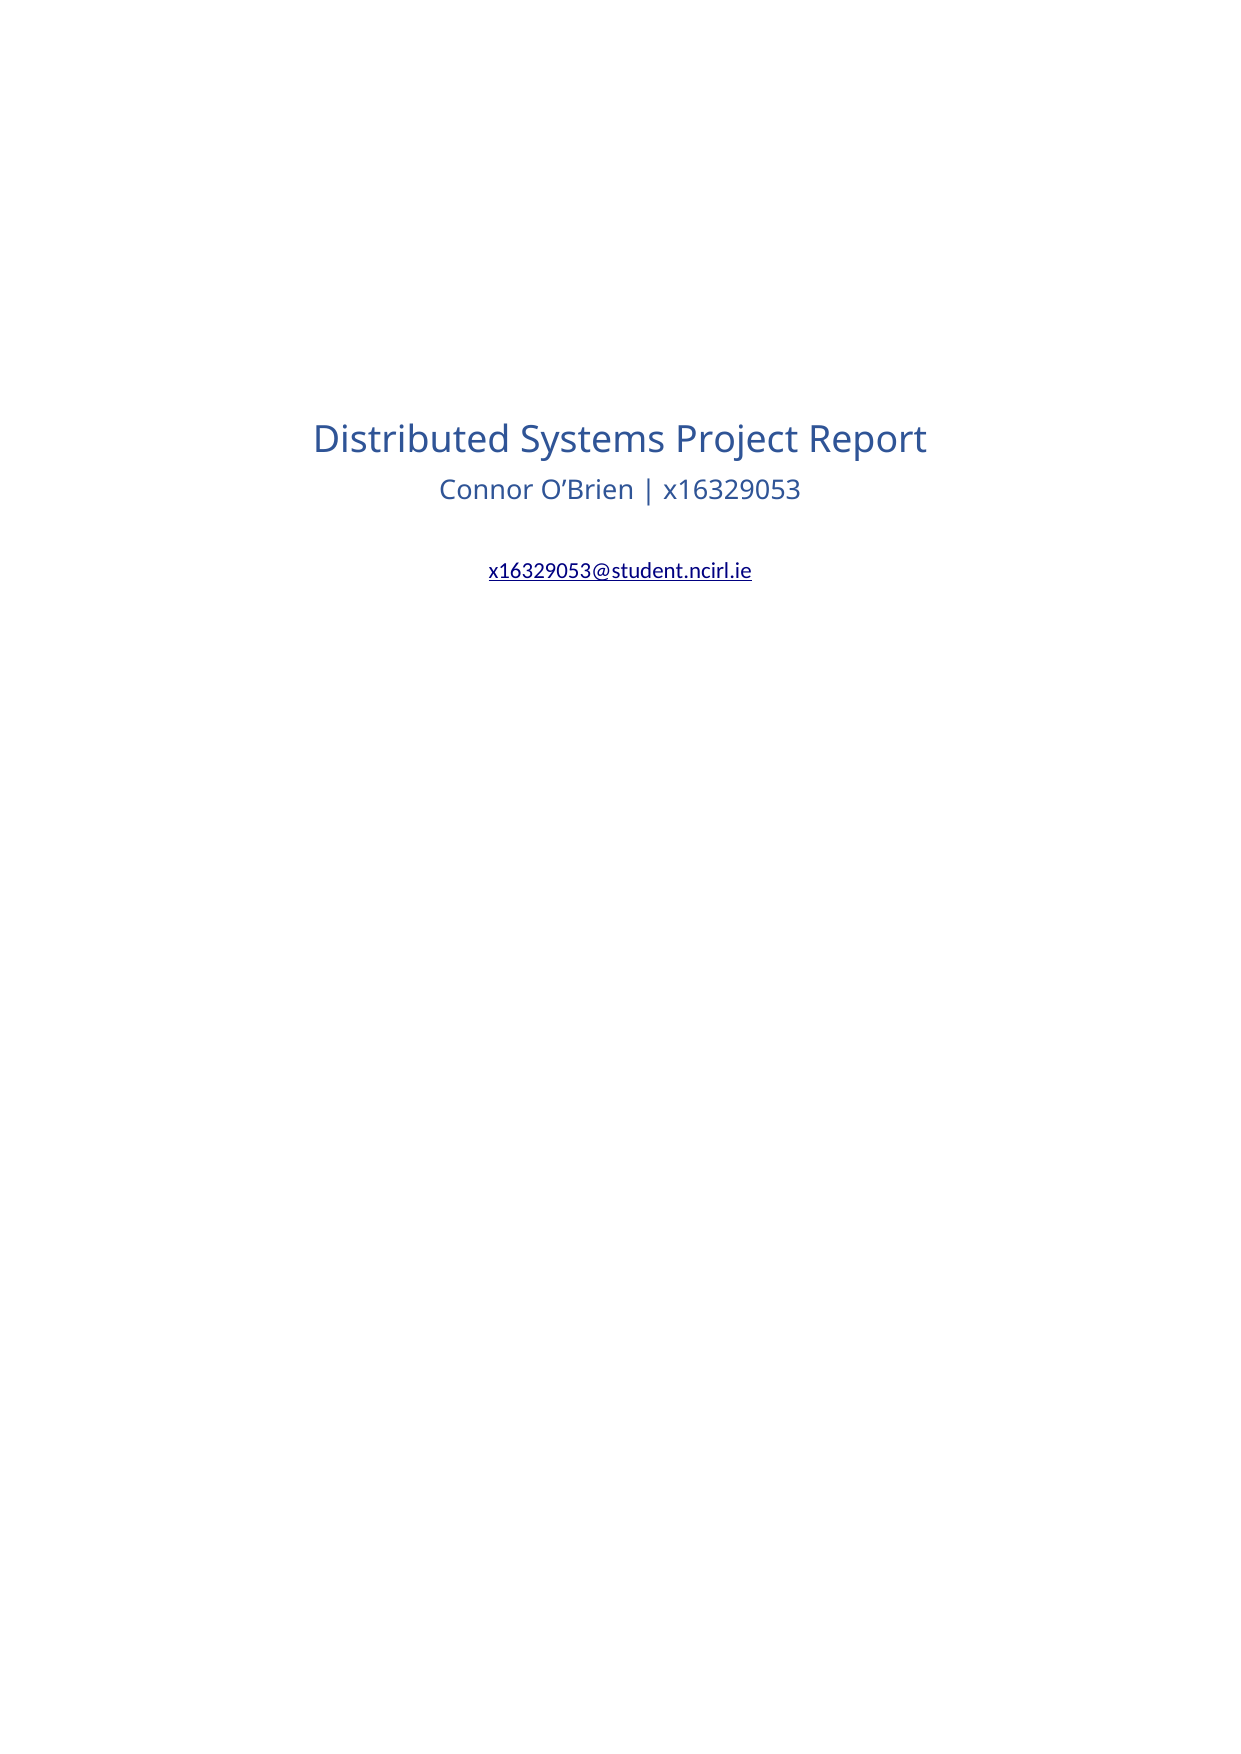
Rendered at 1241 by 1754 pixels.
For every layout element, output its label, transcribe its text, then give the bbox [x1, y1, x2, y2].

subtitle Connor O’Brien | x16329053 [150, 470, 1090, 507]
subtitle Distributed Systems Project Report [150, 412, 1090, 463]
text x16329053@student.ncirl.ie [150, 556, 1090, 584]
